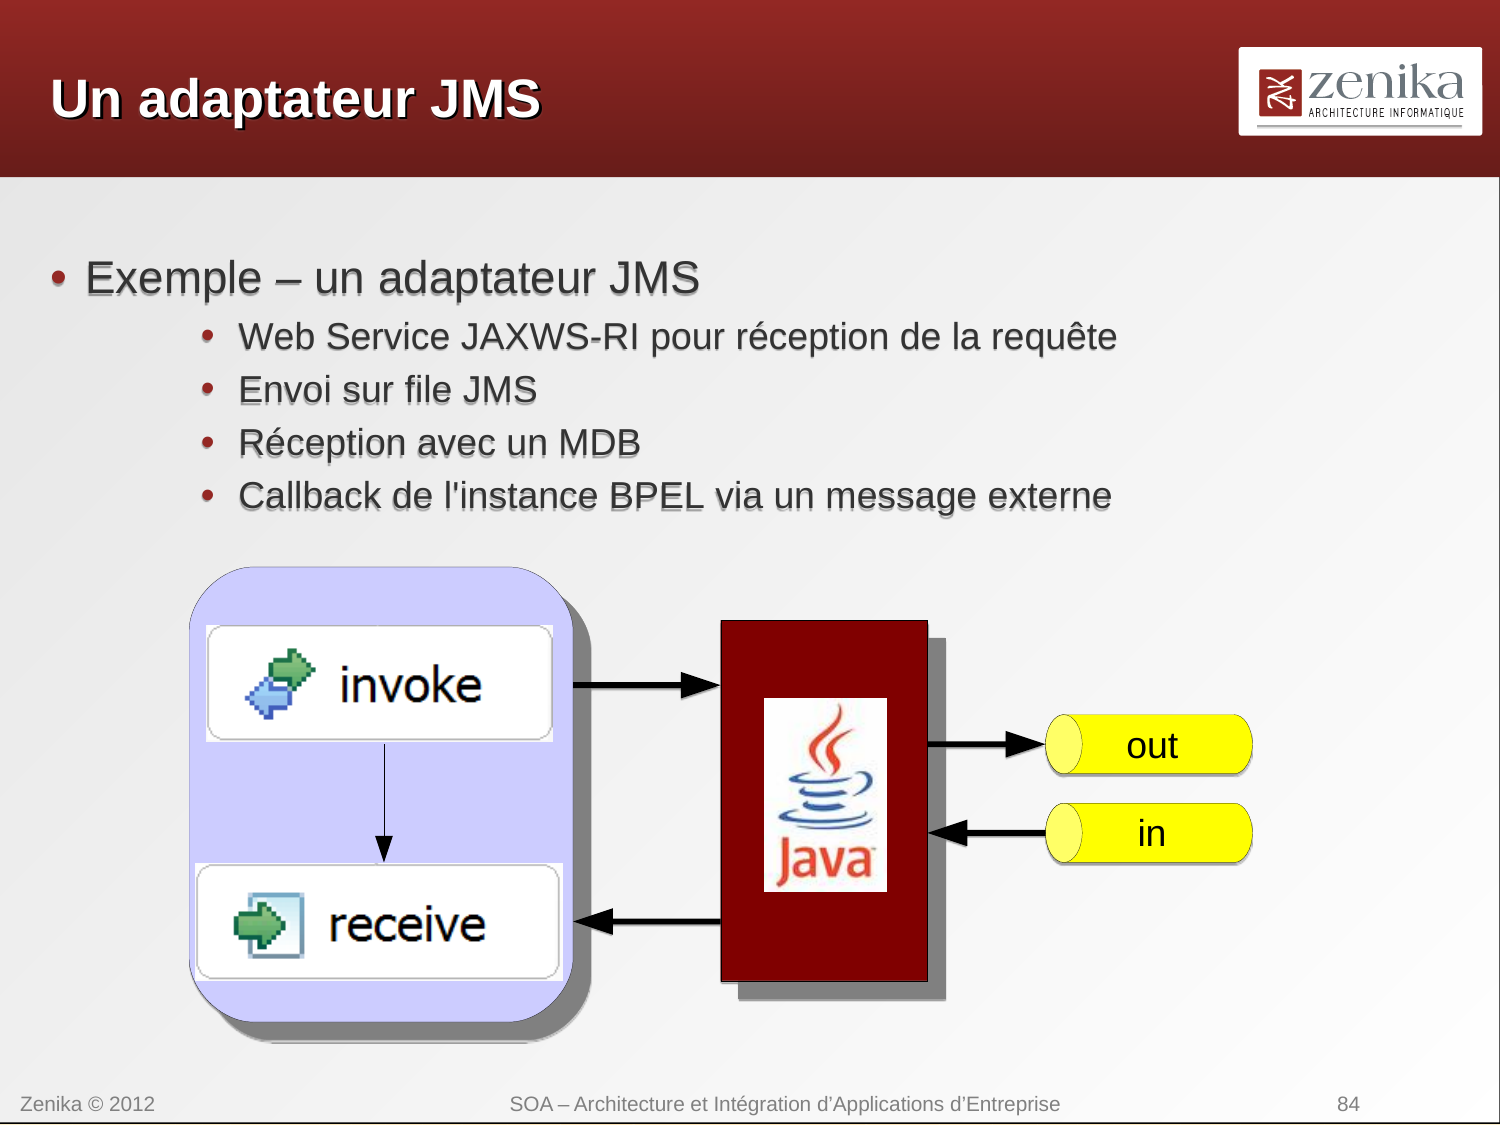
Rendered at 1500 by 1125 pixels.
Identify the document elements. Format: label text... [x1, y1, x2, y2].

subtitle Exemple – un adaptateur JMS Web Service JAXWS-RI pour réception de la requête Envoi sur file JMS Réception avec un MDB Callback de l'instance BPEL via un message externe [50, 249, 1435, 1079]
title Un adaptateur JMS [50, 22, 1206, 172]
picture [189, 566, 1253, 1040]
